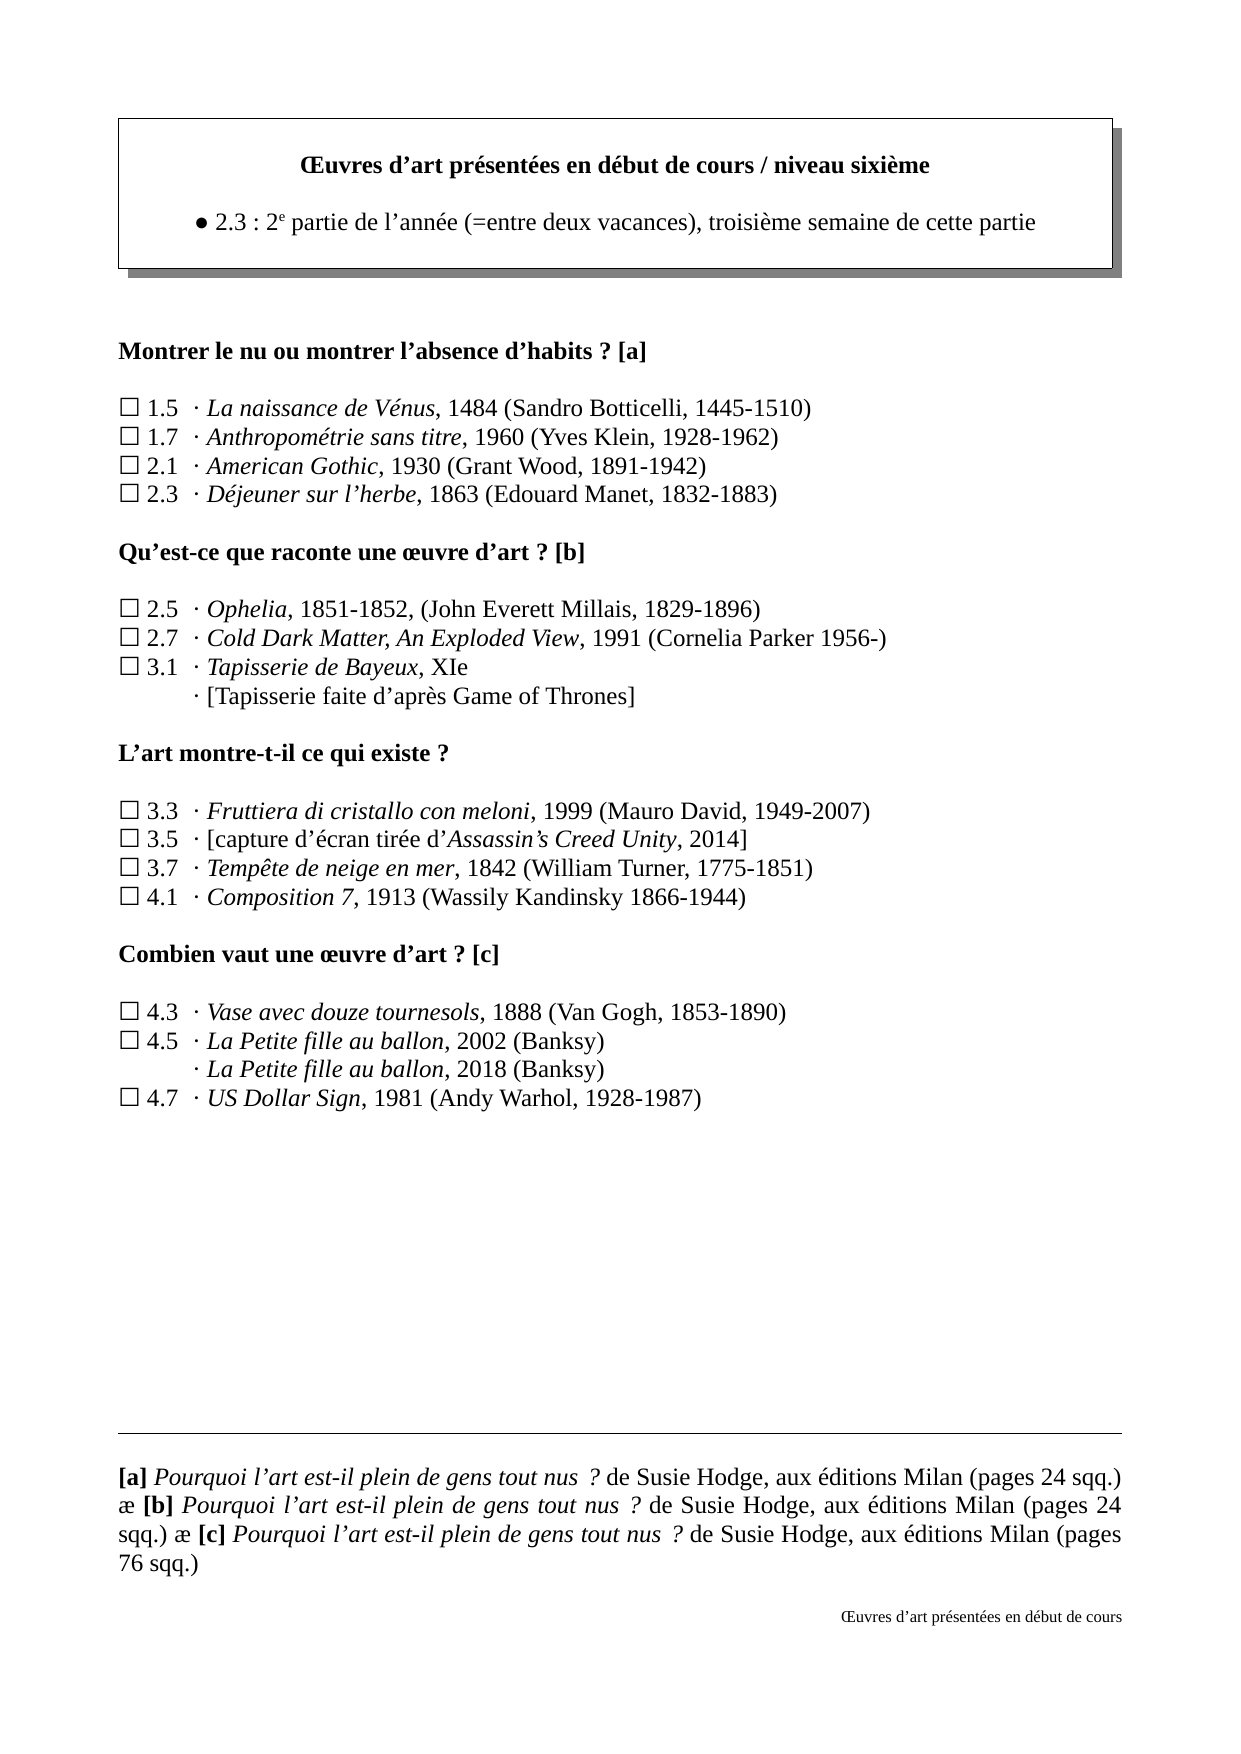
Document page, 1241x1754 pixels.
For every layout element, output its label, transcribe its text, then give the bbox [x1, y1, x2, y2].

text Montrer le nu ou montrer l’absence d’habits ? [a] [118, 336, 1122, 364]
text Combien vaut une œuvre d’art ? [c] [118, 939, 1122, 968]
text ☐ 4.1 · Composition 7, 1913 (Wassily Kandinsky 1866-1944) [118, 882, 1122, 911]
text ☐ 4.3 · Vase avec douze tournesols, 1888 (Van Gogh, 1853-1890) [118, 997, 1122, 1026]
text ● 2.3 : 2e partie de l’année (=entre deux vacances), troisième semaine de cette partie [119, 204, 1112, 236]
text ☐ 2.7 · Cold Dark Matter, An Exploded View, 1991 (Cornelia Parker 1956-) [118, 623, 1122, 652]
text ☐ 2.3 · Déjeuner sur l’herbe, 1863 (Edouard Manet, 1832-1883) [118, 479, 1122, 508]
text ☐ 2.5 · Ophelia, 1851-1852, (John Everett Millais, 1829-1896) [118, 594, 1122, 623]
text [a] Pourquoi l’art est-il plein de gens tout nus ? de Susie Hodge, aux éditions Milan (pages 24 sqq.) æ [b] Pourquoi l’art est-il plein de gens tout nus ? de Susie Hodge, aux éditions Milan (pages 24 sqq.) æ [c] Pourquoi l’art est-il plein de gens tout nus ? de Susie Hodge, aux éditions Milan (pages 76 sqq.) [118, 1462, 1122, 1577]
text ☐ 3.7 · Tempête de neige en mer, 1842 (William Turner, 1775-1851) [118, 853, 1122, 882]
text ☐ 1.7 · Anthropométrie sans titre, 1960 (Yves Klein, 1928-1962) [118, 422, 1122, 451]
text Qu’est-ce que raconte une œuvre d’art ? [b] [118, 537, 1122, 566]
text ☐ 3.1 · Tapisserie de Bayeux, XIe [118, 652, 1122, 681]
text · La Petite fille au ballon, 2018 (Banksy) [118, 1054, 1122, 1083]
text L’art montre-t-il ce qui existe ? [118, 738, 1122, 767]
text ☐ 3.5 · [capture d’écran tirée d’Assassin’s Creed Unity, 2014] [118, 824, 1122, 853]
text ☐ 1.5 · La naissance de Vénus, 1484 (Sandro Botticelli, 1445-1510) [118, 393, 1122, 422]
text Œuvres d’art présentées en début de cours / niveau sixième [119, 147, 1112, 179]
text ☐ 2.1 · American Gothic, 1930 (Grant Wood, 1891-1942) [118, 451, 1122, 479]
text ☐ 4.5 · La Petite fille au ballon, 2002 (Banksy) [118, 1026, 1122, 1054]
text · [Tapisserie faite d’après Game of Thrones] [118, 681, 1122, 709]
text ☐ 4.7 · US Dollar Sign, 1981 (Andy Warhol, 1928-1987) [118, 1083, 1122, 1112]
text ☐ 3.3 · Fruttiera di cristallo con meloni, 1999 (Mauro David, 1949-2007) [118, 796, 1122, 824]
